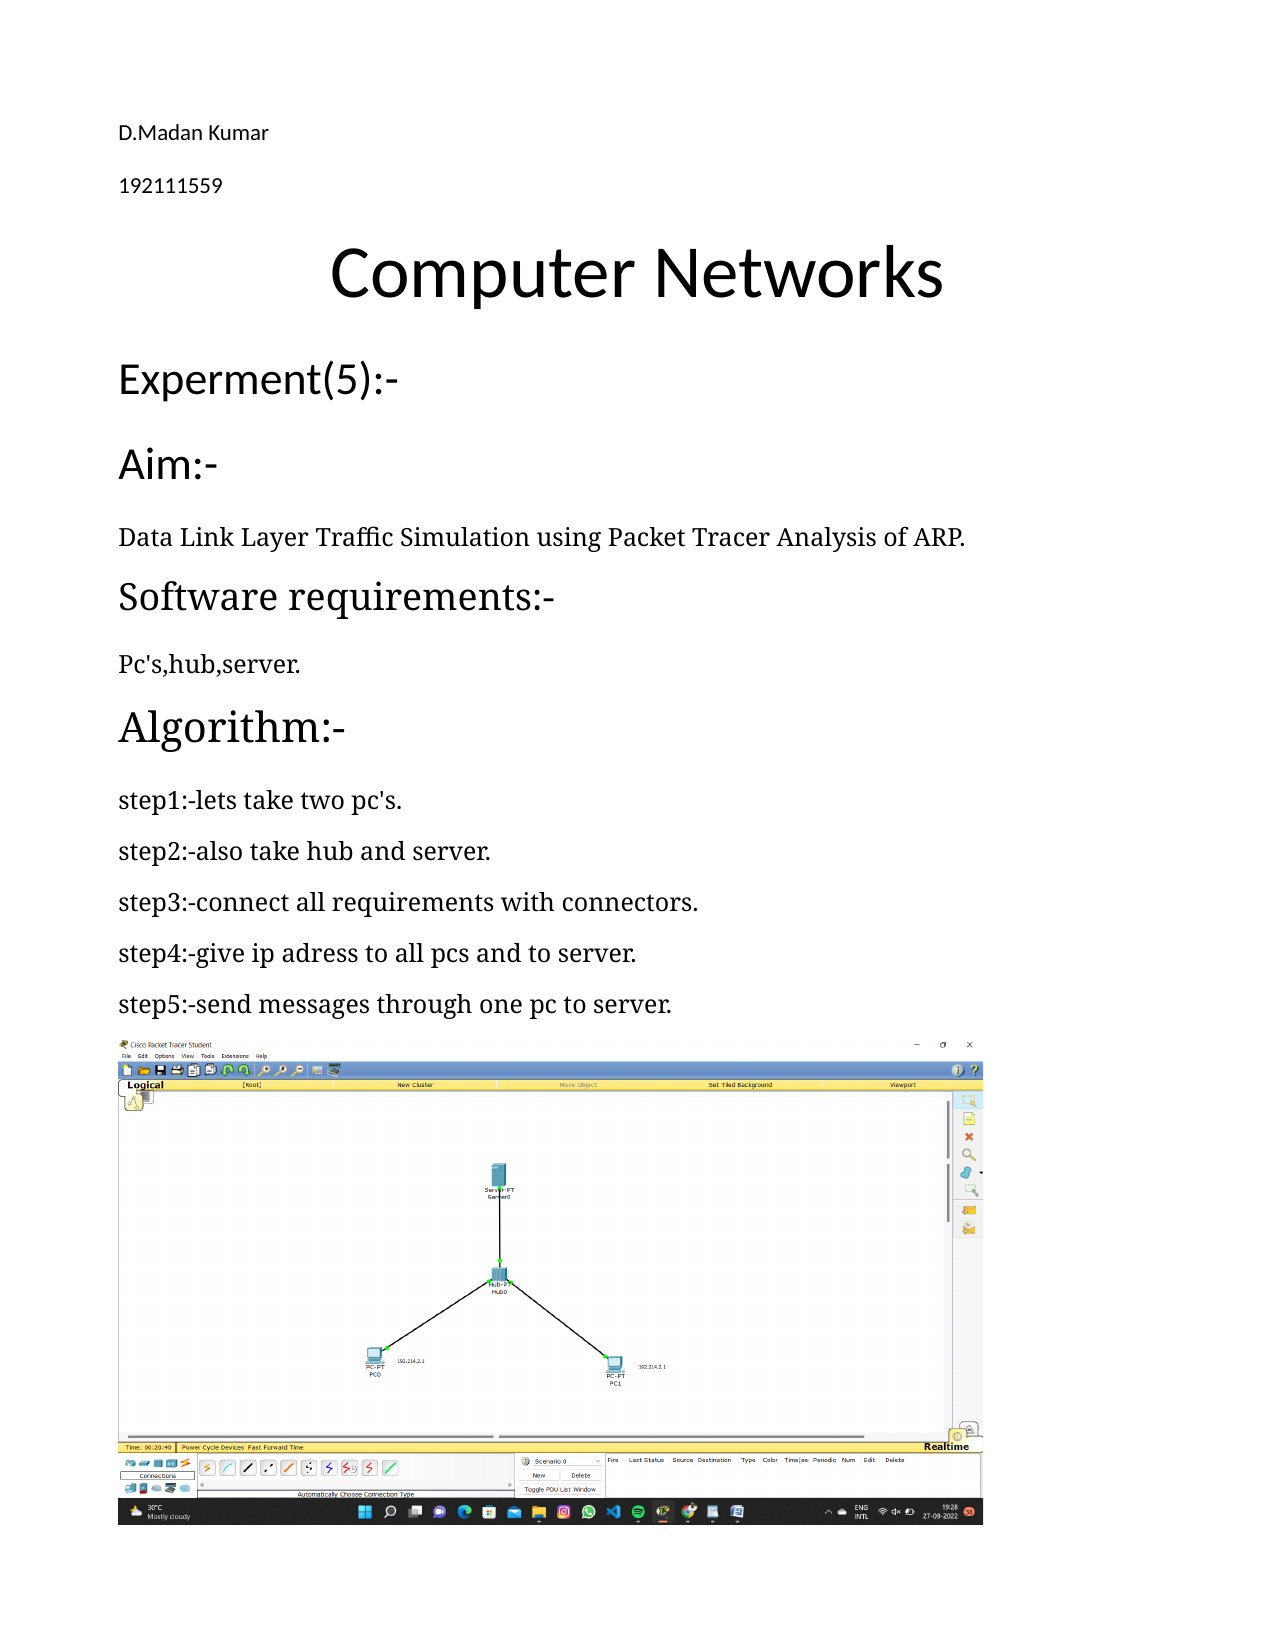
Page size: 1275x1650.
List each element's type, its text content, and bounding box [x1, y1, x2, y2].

text Aim:- [118, 435, 1157, 491]
text step4:-give ip adress to all pcs and to server. [118, 936, 1157, 970]
text Pc's,hub,server. [118, 647, 1157, 681]
text Experment(5):- [118, 350, 1157, 406]
text Computer Networks [118, 224, 1157, 316]
text step2:-also take hub and server. [118, 834, 1157, 868]
text D.Madan Kumar [118, 118, 1157, 146]
text Algorithm:- [118, 698, 1157, 754]
text step3:-connect all requirements with connectors. [118, 885, 1157, 919]
text step1:-lets take two pc's. [118, 783, 1157, 817]
text 192111559 [118, 171, 1157, 199]
text Software requirements:- [118, 570, 1157, 621]
text step5:-send messages through one pc to server. [118, 987, 1157, 1021]
text Data Link Layer Traffic Simulation using Packet Tracer Analysis of ARP. [118, 519, 1157, 553]
